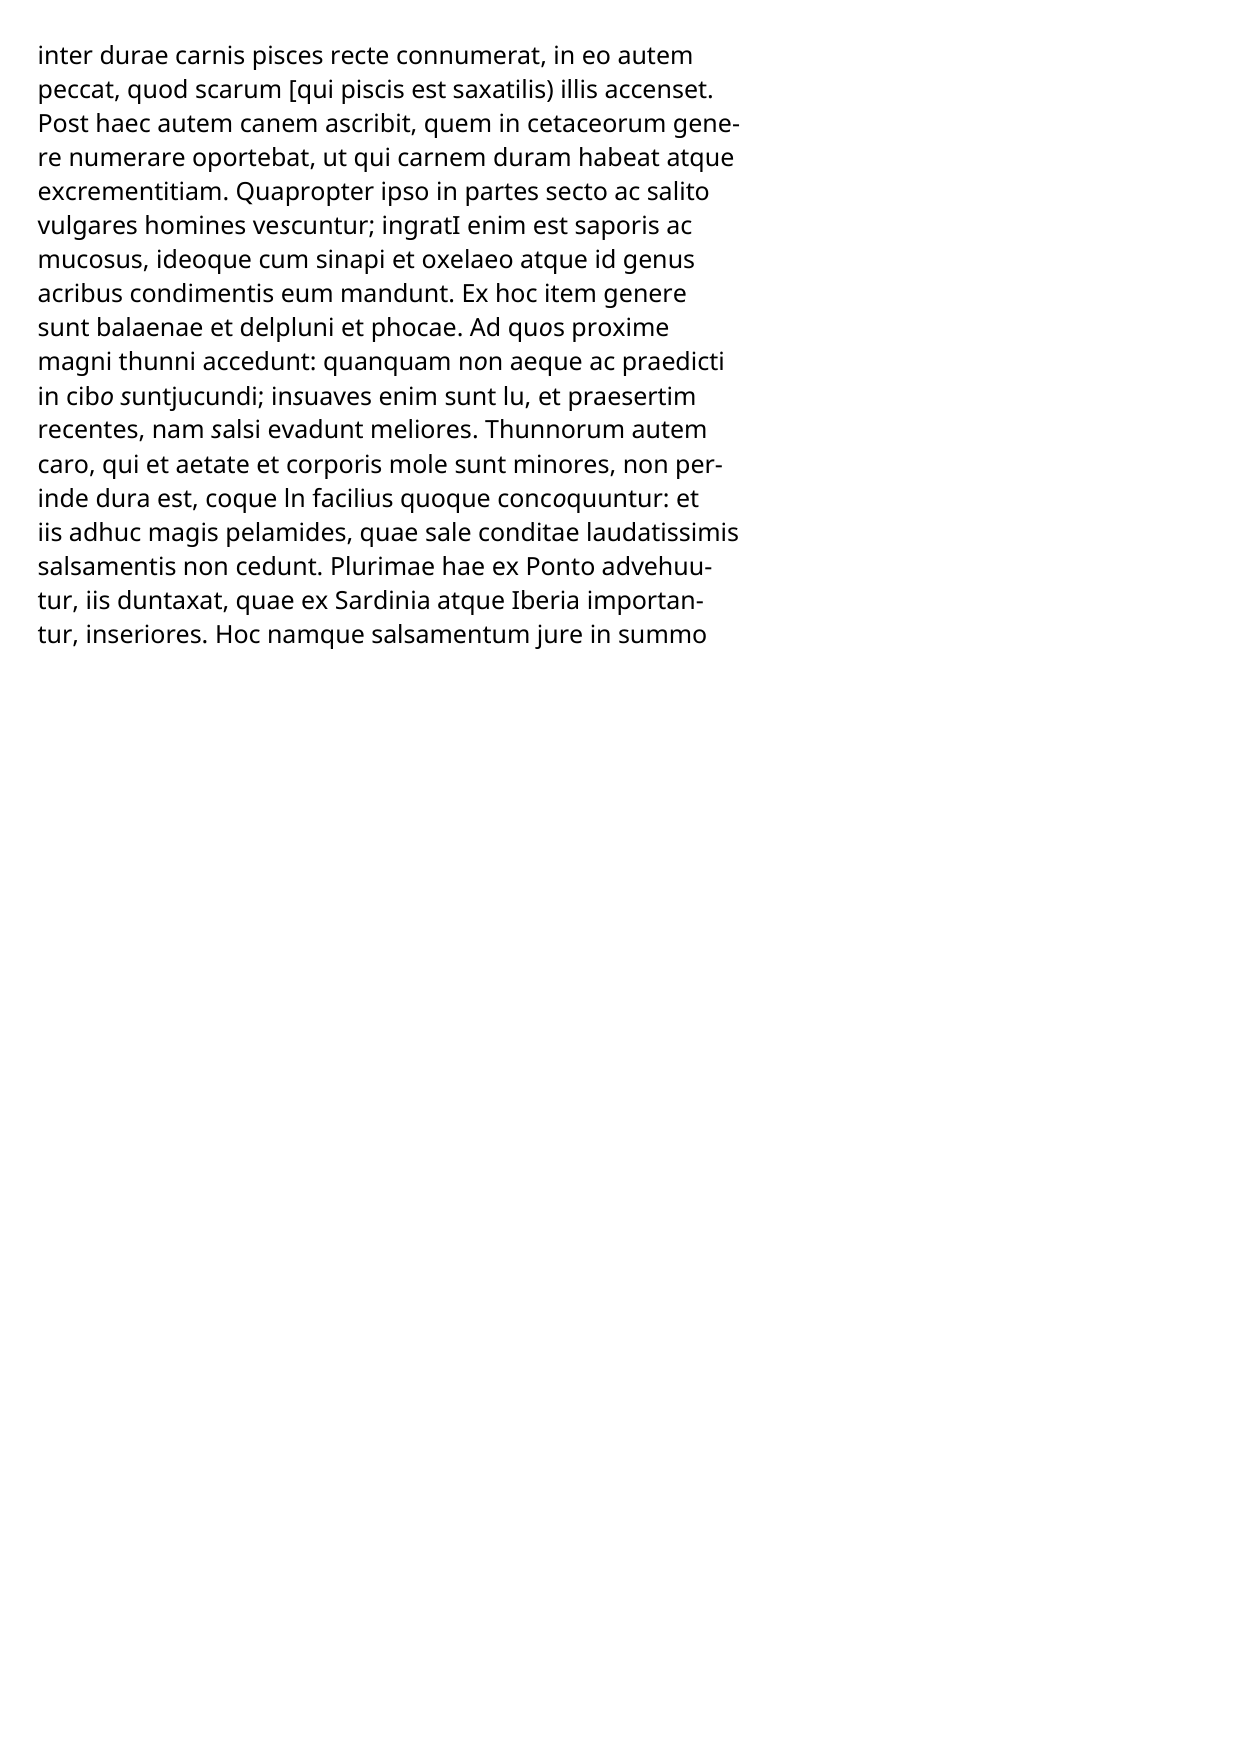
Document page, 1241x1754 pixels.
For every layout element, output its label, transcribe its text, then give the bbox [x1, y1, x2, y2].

text inter durae carnis pisces recte connumerat, in eo autem peccat, quod scarum [qui piscis est saxatilis) illis accenset. Post haec autem canem ascribit, quem in cetaceorum gene- re numerare oportebat, ut qui carnem duram habeat atque excrementitiam. Quapropter ipso in partes secto ac salito vulgares homines vescuntur; ingratI enim est saporis ac mucosus, ideoque cum sinapi et oxelaeo atque id genus acribus condimentis eum mandunt. Ex hoc item genere sunt balaenae et delpluni et phocae. Ad quos proxime magni thunni accedunt: quanquam non aeque ac praedicti in cibo suntjucundi; insuaves enim sunt lu, et praesertim recentes, nam salsi evadunt meliores. Thunnorum autem caro, qui et aetate et corporis mole sunt minores, non per- inde dura est, coque ln facilius quoque concoquuntur: et iis adhuc magis pelamides, quae sale conditae laudatissimis salsamentis non cedunt. Plurimae hae ex Ponto advehuu- tur, iis duntaxat, quae ex Sardinia atque Iberia importan- tur, inseriores. Hoc namque salsamentum jure in summo [37, 37, 1203, 651]
